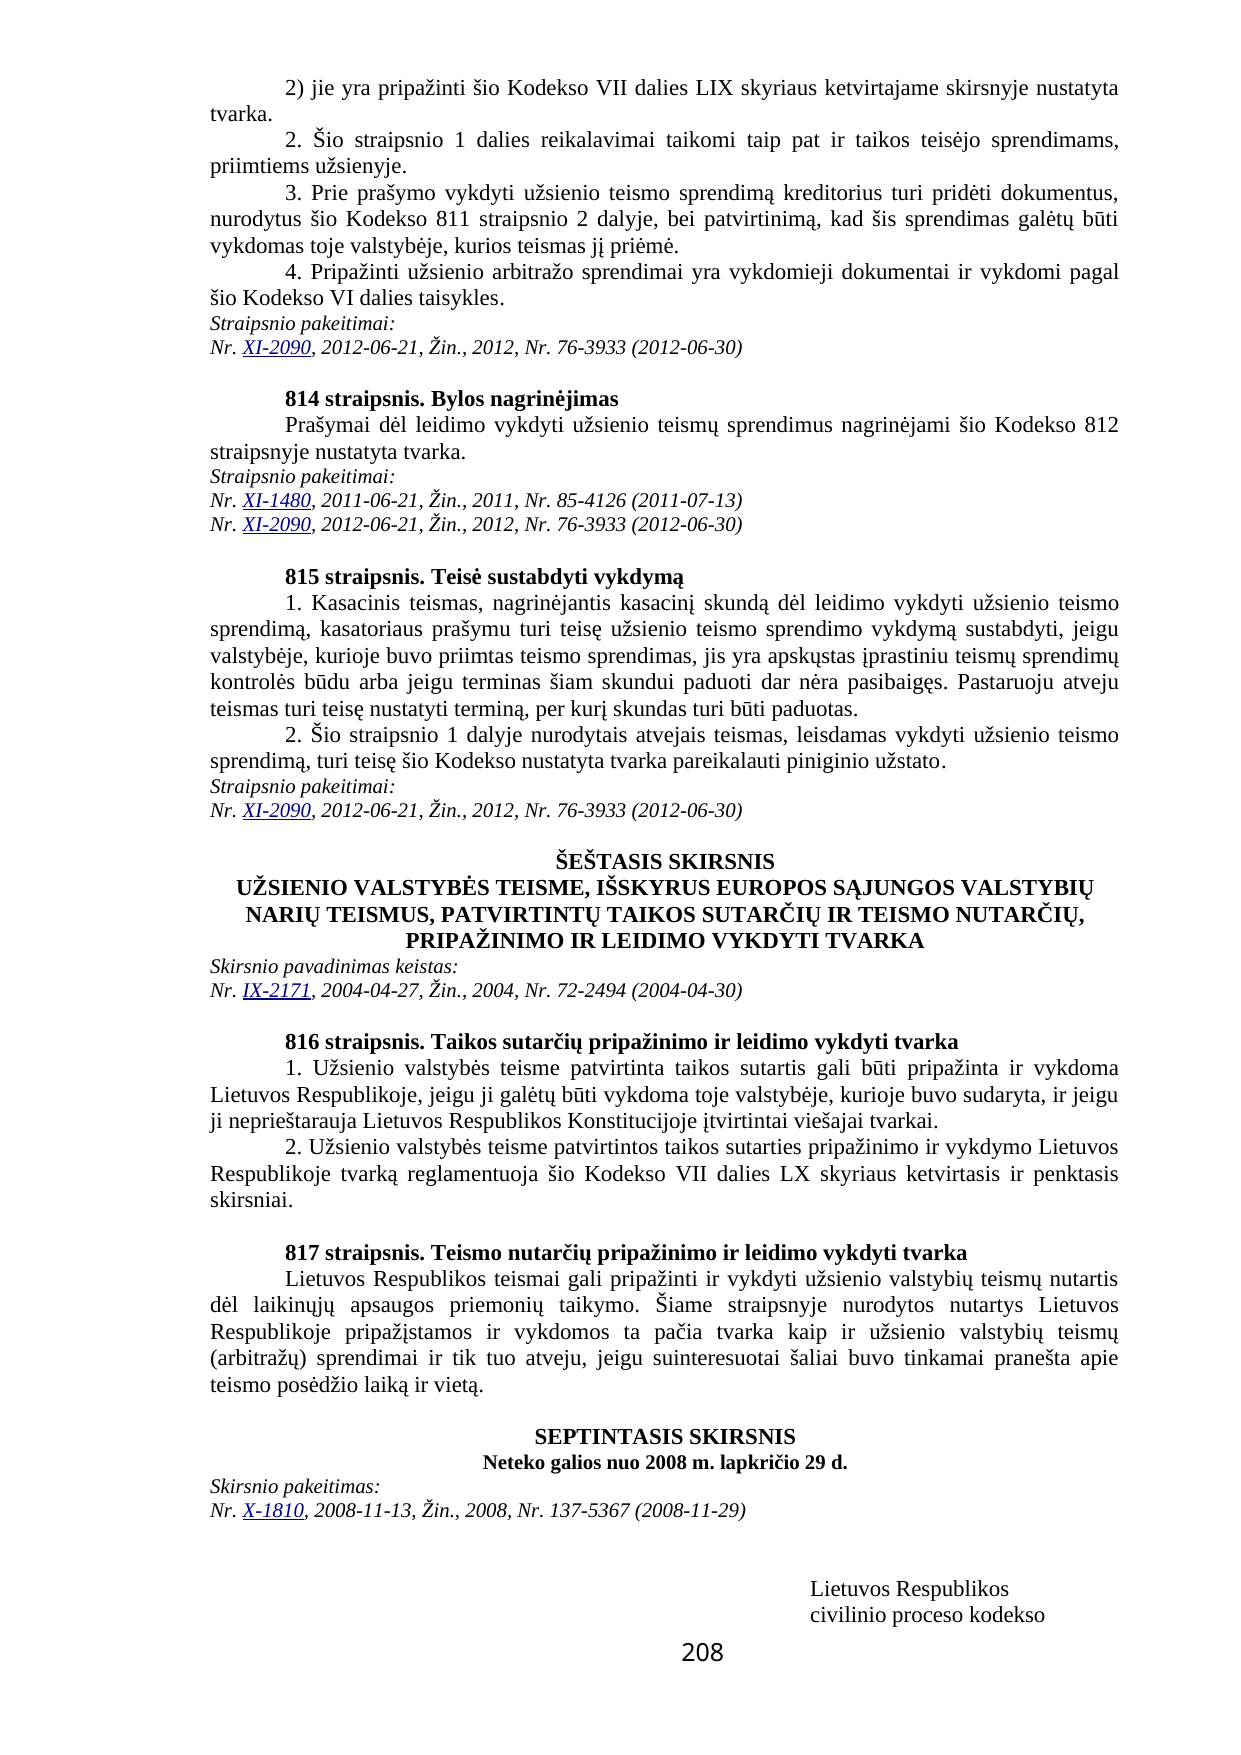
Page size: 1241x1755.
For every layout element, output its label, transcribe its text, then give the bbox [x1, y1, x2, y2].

text Skirsnio pakeitimas: [210, 1474, 1120, 1498]
text civilinio proceso kodekso [210, 1601, 1120, 1627]
text Nr. X-1810, 2008-11-13, Žin., 2008, Nr. 137-5367 (2008-11-29) [210, 1498, 1120, 1522]
text 816 straipsnis. Taikos sutarčių pripažinimo ir leidimo vykdyti tvarka [210, 1028, 1120, 1054]
text Straipsnio pakeitimai: [210, 774, 1120, 798]
text Nr. IX-2171, 2004-04-27, Žin., 2004, Nr. 72-2494 (2004-04-30) [210, 978, 1120, 1002]
text Lietuvos Respublikos teismai gali pripažinti ir vykdyti užsienio valstybių teismų nutartis dėl laikinųjų apsaugos priemonių taikymo. Šiame straipsnyje nurodytos nutartys Lietuvos Respublikoje pripažįstamos ir vykdomos ta pačia tvarka kaip ir užsienio valstybių teismų (arbitražų) sprendimai ir tik tuo atveju, jeigu suinteresuotai šaliai buvo tinkamai pranešta apie teismo posėdžio laiką ir vietą. [210, 1265, 1120, 1397]
text Neteko galios nuo 2008 m. lapkričio 29 d. [210, 1450, 1120, 1474]
text SEPTINTASIS SKIRSNIS [210, 1423, 1120, 1450]
text 815 straipsnis. Teisė sustabdyti vykdymą [210, 563, 1120, 589]
text 2. Šio straipsnio 1 dalies reikalavimai taikomi taip pat ir taikos teisėjo sprendimams, priimtiems užsienyje. [210, 126, 1120, 179]
text Nr. XI-2090, 2012-06-21, Žin., 2012, Nr. 76-3933 (2012-06-30) [210, 798, 1120, 822]
text Straipsnio pakeitimai: [210, 464, 1120, 488]
text Skirsnio pavadinimas keistas: [210, 953, 1120, 978]
text 2. Šio straipsnio 1 dalyje nurodytais atvejais teismas, leisdamas vykdyti užsienio teismo sprendimą, turi teisę šio Kodekso nustatyta tvarka pareikalauti piniginio užstato. [210, 721, 1120, 774]
text Lietuvos Respublikos [210, 1574, 1120, 1601]
text 3. Prie prašymo vykdyti užsienio teismo sprendimą kreditorius turi pridėti dokumentus, nurodytus šio Kodekso 811 straipsnio 2 dalyje, bei patvirtinimą, kad šis sprendimas galėtų būti vykdomas toje valstybėje, kurios teismas jį priėmė. [210, 179, 1120, 258]
text 817 straipsnis. Teismo nutarčių pripažinimo ir leidimo vykdyti tvarka [210, 1239, 1120, 1265]
text Prašymai dėl leidimo vykdyti užsienio teismų sprendimus nagrinėjami šio Kodekso 812 straipsnyje nustatyta tvarka. [210, 412, 1120, 464]
text 2. Užsienio valstybės teisme patvirtintos taikos sutarties pripažinimo ir vykdymo Lietuvos Respublikoje tvarką reglamentuoja šio Kodekso VII dalies LX skyriaus ketvirtasis ir penktasis skirsniai. [210, 1133, 1120, 1212]
text 2) jie yra pripažinti šio Kodekso VII dalies LIX skyriaus ketvirtajame skirsnyje nustatyta tvarka. [210, 73, 1120, 126]
text Nr. XI-1480, 2011-06-21, Žin., 2011, Nr. 85-4126 (2011-07-13) [210, 488, 1120, 512]
text ŠEŠTASIS SKIRSNIS [210, 848, 1120, 874]
text Nr. XI-2090, 2012-06-21, Žin., 2012, Nr. 76-3933 (2012-06-30) [210, 335, 1120, 359]
text Nr. XI-2090, 2012-06-21, Žin., 2012, Nr. 76-3933 (2012-06-30) [210, 512, 1120, 536]
text UŽSIENIO VALSTYBĖS TEISME, IŠSKYRUS EUROPOS SĄJUNGOS VALSTYBIŲ NARIŲ TEISMUS, PATVIRTINTŲ TAIKOS SUTARČIŲ IR TEISMO NUTARČIŲ, PRIPAŽINIMO IR LEIDIMO VYKDYTI TVARKA [210, 874, 1120, 953]
text Straipsnio pakeitimai: [210, 311, 1120, 335]
text 4. Pripažinti užsienio arbitražo sprendimai yra vykdomieji dokumentai ir vykdomi pagal šio Kodekso VI dalies taisykles. [210, 258, 1120, 311]
text 814 straipsnis. Bylos nagrinėjimas [210, 385, 1120, 412]
text 1. Kasacinis teismas, nagrinėjantis kasacinį skundą dėl leidimo vykdyti užsienio teismo sprendimą, kasatoriaus prašymu turi teisę užsienio teismo sprendimo vykdymą sustabdyti, jeigu valstybėje, kurioje buvo priimtas teismo sprendimas, jis yra apskųstas įprastiniu teismų sprendimų kontrolės būdu arba jeigu terminas šiam skundui paduoti dar nėra pasibaigęs. Pastaruoju atveju teismas turi teisę nustatyti terminą, per kurį skundas turi būti paduotas. [210, 589, 1120, 721]
text 1. Užsienio valstybės teisme patvirtinta taikos sutartis gali būti pripažinta ir vykdoma Lietuvos Respublikoje, jeigu ji galėtų būti vykdoma toje valstybėje, kurioje buvo sudaryta, ir jeigu ji neprieštarauja Lietuvos Respublikos Konstitucijoje įtvirtintai viešajai tvarkai. [210, 1054, 1120, 1133]
